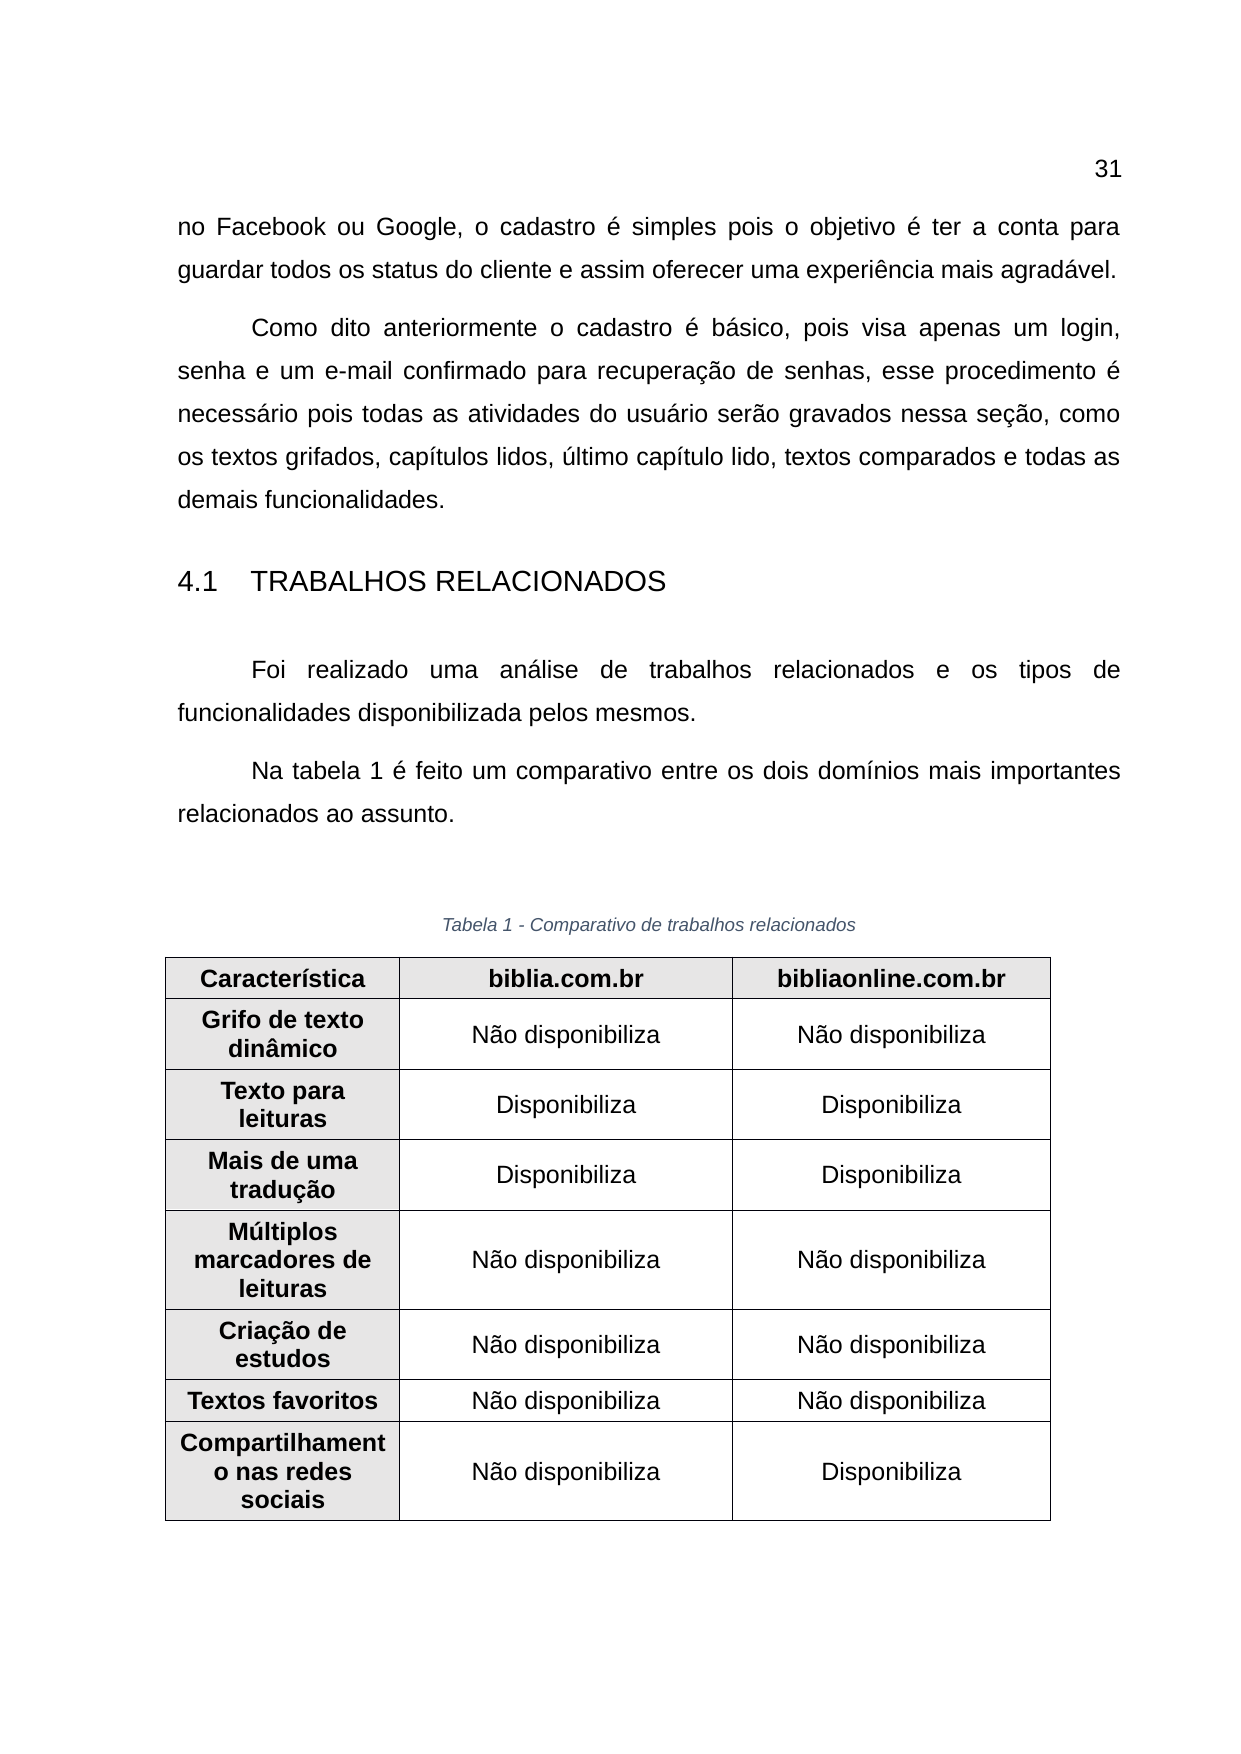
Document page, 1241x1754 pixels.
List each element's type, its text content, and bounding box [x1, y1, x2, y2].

table_cell Não disponibiliza [400, 999, 732, 1069]
table_cell Não disponibiliza [400, 1380, 732, 1421]
text Na tabela 1 é feito um comparativo entre os dois domínios mais importantes relacionados ao assunto. [177, 756, 1122, 828]
subtitle TRABALHOS RELACIONADOS [177, 564, 1122, 597]
text Tabela 1 - Comparativo de trabalhos relacionados [177, 914, 1122, 936]
text Como dito anteriormente o cadastro é básico, pois visa apenas um login, senha e um e-mail confirmado para recuperação de senhas, esse procedimento é necessário pois todas as atividades do usuário serão gravados nessa seção, como os textos grifados, capítulos lidos, último capítulo lido, textos comparados e todas as demais funcionalidades. [177, 313, 1122, 514]
text Foi realizado uma análise de trabalhos relacionados e os tipos de funcionalidades disponibilizada pelos mesmos. [177, 655, 1122, 727]
table_header biblia.com.br [400, 958, 732, 998]
text no Facebook ou Google, o cadastro é simples pois o objetivo é ter a conta para guardar todos os status do cliente e assim oferecer uma experiência mais agradável. [177, 212, 1122, 284]
table_cell Compartilhamento nas redes sociais [166, 1422, 399, 1520]
table_cell Disponibiliza [400, 1070, 732, 1139]
table_cell Não disponibiliza [400, 1422, 732, 1520]
table_cell Não disponibiliza [733, 1310, 1050, 1379]
table_cell Disponibiliza [733, 1422, 1050, 1520]
table_header bibliaonline.com.br [733, 958, 1050, 998]
table_cell Textos favoritos [166, 1380, 399, 1421]
table_cell Mais de uma tradução [166, 1140, 399, 1209]
table_cell Não disponibiliza [400, 1310, 732, 1379]
table_cell Não disponibiliza [733, 999, 1050, 1069]
table_cell Múltiplos marcadores de leituras [166, 1211, 399, 1309]
table_cell Não disponibiliza [733, 1211, 1050, 1309]
table_cell Disponibiliza [733, 1140, 1050, 1209]
table_cell Texto para leituras [166, 1070, 399, 1139]
table_header Característica [166, 958, 399, 998]
table_cell Grifo de texto dinâmico [166, 999, 399, 1069]
table_cell Criação de estudos [166, 1310, 399, 1379]
table_cell Disponibiliza [733, 1070, 1050, 1139]
table_cell Não disponibiliza [733, 1380, 1050, 1421]
table_cell Não disponibiliza [400, 1211, 732, 1309]
table_cell Disponibiliza [400, 1140, 732, 1209]
